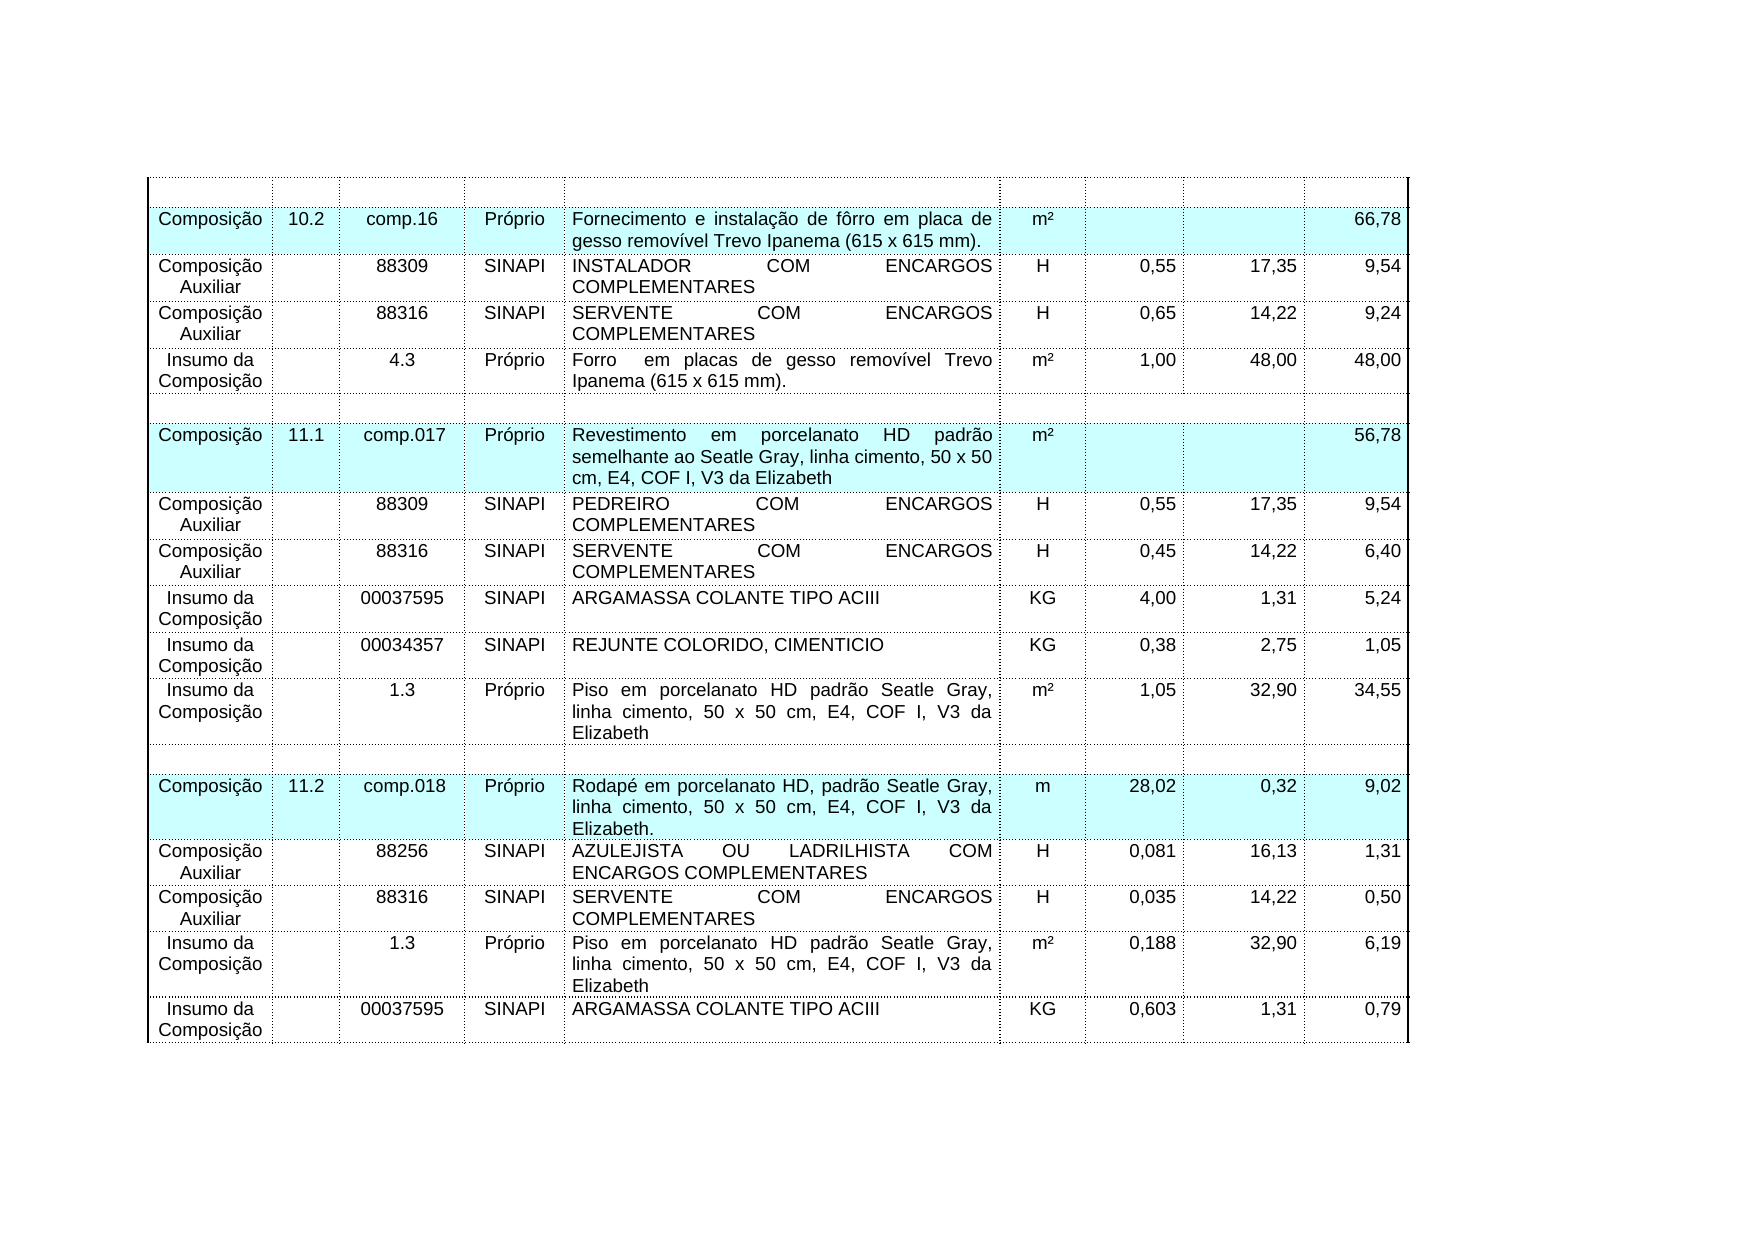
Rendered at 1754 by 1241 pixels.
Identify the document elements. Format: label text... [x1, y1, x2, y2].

table_cell 88309 [340, 492, 464, 538]
table_cell Insumo da Composição [149, 585, 273, 632]
table_cell 16,13 [1183, 839, 1304, 885]
table_cell Revestimento em porcelanato HD padrão semelhante ao Seatle Gray, linha cimento, 50 x 50 cm, E4, COF I, V3 da Elizabeth [565, 423, 1000, 492]
table_cell [340, 177, 464, 207]
table_cell 9,54 [1304, 254, 1407, 301]
table_cell 1,05 [1085, 678, 1183, 744]
table_cell [273, 492, 339, 538]
table_cell H [1000, 254, 1085, 301]
table_cell 88316 [340, 301, 464, 347]
table_cell Próprio [465, 774, 564, 839]
table_cell SINAPI [465, 996, 564, 1042]
table_cell Insumo da Composição [149, 931, 273, 996]
table_cell Composição Auxiliar [149, 885, 273, 931]
table_cell [273, 839, 339, 885]
table_cell 00034357 [340, 632, 464, 678]
table_cell 11.1 [273, 423, 339, 492]
table_cell Composição Auxiliar [149, 492, 273, 538]
table_cell comp.16 [340, 207, 464, 254]
table_cell [273, 885, 339, 931]
table_cell SINAPI [465, 301, 564, 347]
table_cell 0,32 [1183, 774, 1304, 839]
table_cell 88316 [340, 885, 464, 931]
table_cell 66,78 [1304, 207, 1407, 254]
table_cell [149, 177, 273, 207]
table_cell [273, 393, 339, 423]
table_cell m [1000, 774, 1085, 839]
table_cell [273, 254, 339, 301]
table_cell [1304, 393, 1407, 423]
table_cell 0,081 [1085, 839, 1183, 885]
table_cell m² [1000, 678, 1085, 744]
table_cell 4.3 [340, 348, 464, 393]
table_cell [465, 177, 564, 207]
table_cell 14,22 [1183, 539, 1304, 585]
table_cell SINAPI [465, 254, 564, 301]
table_cell Rodapé em porcelanato HD, padrão Seatle Gray, linha cimento, 50 x 50 cm, E4, COF I, V3 da Elizabeth. [565, 774, 1000, 839]
table_cell m² [1000, 931, 1085, 996]
table_cell Próprio [465, 423, 564, 492]
table_cell 1,31 [1183, 585, 1304, 632]
table_cell Composição Auxiliar [149, 254, 273, 301]
table_cell Piso em porcelanato HD padrão Seatle Gray, linha cimento, 50 x 50 cm, E4, COF I, V3 da Elizabeth [565, 931, 1000, 996]
table_cell 88256 [340, 839, 464, 885]
table_cell [465, 744, 564, 773]
table_cell Próprio [465, 207, 564, 254]
table_cell 1,05 [1304, 632, 1407, 678]
table_cell SERVENTE COM ENCARGOS COMPLEMENTARES [565, 539, 1000, 585]
table_cell [273, 931, 339, 996]
table_cell 28,02 [1085, 774, 1183, 839]
table_cell Insumo da Composição [149, 678, 273, 744]
table_cell 88316 [340, 539, 464, 585]
table_cell Piso em porcelanato HD padrão Seatle Gray, linha cimento, 50 x 50 cm, E4, COF I, V3 da Elizabeth [565, 678, 1000, 744]
table_cell PEDREIRO COM ENCARGOS COMPLEMENTARES [565, 492, 1000, 538]
table_cell 1.3 [340, 931, 464, 996]
table_cell SINAPI [465, 492, 564, 538]
table_cell 11.2 [273, 774, 339, 839]
table_cell H [1000, 839, 1085, 885]
table_cell [1085, 423, 1183, 492]
table_cell [273, 585, 339, 632]
table_cell ARGAMASSA COLANTE TIPO ACIII [565, 585, 1000, 632]
table_cell 9,54 [1304, 492, 1407, 538]
table_cell 00037595 [340, 996, 464, 1042]
table_cell [565, 393, 1000, 423]
table_cell Composição [149, 423, 273, 492]
table_cell [273, 744, 339, 773]
table_cell 0,38 [1085, 632, 1183, 678]
table_cell [273, 177, 339, 207]
table_cell 32,90 [1183, 931, 1304, 996]
table_cell [273, 301, 339, 347]
table_cell 32,90 [1183, 678, 1304, 744]
table_cell 0,50 [1304, 885, 1407, 931]
table_cell Próprio [465, 931, 564, 996]
table_cell [273, 539, 339, 585]
table_cell KG [1000, 585, 1085, 632]
table_cell H [1000, 885, 1085, 931]
table_cell 1,31 [1304, 839, 1407, 885]
table_cell 1,31 [1183, 996, 1304, 1042]
table_cell 17,35 [1183, 254, 1304, 301]
table_cell 48,00 [1304, 348, 1407, 393]
table_cell Insumo da Composição [149, 632, 273, 678]
table_cell [273, 678, 339, 744]
table_cell 48,00 [1183, 348, 1304, 393]
table_cell [1183, 177, 1304, 207]
table_cell Composição [149, 774, 273, 839]
table_cell [273, 632, 339, 678]
table_cell [1183, 744, 1304, 773]
table_cell [149, 744, 273, 773]
table_cell 0,035 [1085, 885, 1183, 931]
table_cell Forro em placas de gesso removível Trevo Ipanema (615 x 615 mm). [565, 348, 1000, 393]
table_cell 14,22 [1183, 301, 1304, 347]
table_cell [1304, 744, 1407, 773]
table_cell 10.2 [273, 207, 339, 254]
table_cell [1304, 177, 1407, 207]
table_cell 0,45 [1085, 539, 1183, 585]
table_cell 4,00 [1085, 585, 1183, 632]
table_cell Composição [149, 207, 273, 254]
table_cell Fornecimento e instalação de fôrro em placa de gesso removível Trevo Ipanema (615 x 615 mm). [565, 207, 1000, 254]
table_cell SINAPI [465, 632, 564, 678]
table_cell [465, 393, 564, 423]
table_cell [273, 348, 339, 393]
table_cell Próprio [465, 348, 564, 393]
table_cell [1085, 177, 1183, 207]
table_cell KG [1000, 996, 1085, 1042]
table_cell m² [1000, 423, 1085, 492]
table_cell SINAPI [465, 539, 564, 585]
table_cell Próprio [465, 678, 564, 744]
table_cell 0,188 [1085, 931, 1183, 996]
table_cell [1085, 207, 1183, 254]
table_cell [1000, 393, 1085, 423]
table_cell KG [1000, 632, 1085, 678]
table_cell 17,35 [1183, 492, 1304, 538]
table_cell 34,55 [1304, 678, 1407, 744]
table_cell [1085, 393, 1304, 423]
table_cell comp.018 [340, 774, 464, 839]
table_cell Composição Auxiliar [149, 839, 273, 885]
table_cell 1.3 [340, 678, 464, 744]
table_cell m² [1000, 348, 1085, 393]
table_cell [1183, 423, 1304, 492]
table_cell [565, 744, 1000, 773]
table_cell [149, 393, 273, 423]
table_cell [565, 177, 1000, 207]
table_cell 2,75 [1183, 632, 1304, 678]
table_cell SERVENTE COM ENCARGOS COMPLEMENTARES [565, 885, 1000, 931]
table_cell [273, 996, 339, 1042]
table_cell 1,00 [1085, 348, 1183, 393]
table_cell Insumo da Composição [149, 348, 273, 393]
table_cell AZULEJISTA OU LADRILHISTA COM ENCARGOS COMPLEMENTARES [565, 839, 1000, 885]
table_cell SERVENTE COM ENCARGOS COMPLEMENTARES [565, 301, 1000, 347]
table_cell [1085, 744, 1183, 773]
table_cell 14,22 [1183, 885, 1304, 931]
table_cell [1183, 207, 1304, 254]
table_cell 9,02 [1304, 774, 1407, 839]
table_cell 6,19 [1304, 931, 1407, 996]
table_cell 0,603 [1085, 996, 1183, 1042]
table_cell SINAPI [465, 839, 564, 885]
table_cell [1000, 177, 1085, 207]
table_cell comp.017 [340, 423, 464, 492]
table_cell ARGAMASSA COLANTE TIPO ACIII [565, 996, 1000, 1042]
table_cell 5,24 [1304, 585, 1407, 632]
table_cell Insumo da Composição [149, 996, 273, 1042]
table_cell 6,40 [1304, 539, 1407, 585]
table_cell INSTALADOR COM ENCARGOS COMPLEMENTARES [565, 254, 1000, 301]
table_cell 0,55 [1085, 492, 1183, 538]
table_cell SINAPI [465, 585, 564, 632]
table_cell REJUNTE COLORIDO, CIMENTICIO [565, 632, 1000, 678]
table_cell H [1000, 539, 1085, 585]
table_cell SINAPI [465, 885, 564, 931]
table_cell m² [1000, 207, 1085, 254]
table_cell Composição Auxiliar [149, 539, 273, 585]
table_cell 0,55 [1085, 254, 1183, 301]
table_cell 9,24 [1304, 301, 1407, 347]
table_cell [340, 393, 464, 423]
table_cell [340, 744, 464, 773]
table_cell 0,65 [1085, 301, 1183, 347]
table_cell Composição Auxiliar [149, 301, 273, 347]
table_cell H [1000, 301, 1085, 347]
table_cell 0,79 [1304, 996, 1407, 1042]
table_cell [1000, 744, 1085, 773]
table_cell 88309 [340, 254, 464, 301]
table_cell H [1000, 492, 1085, 538]
table_cell 00037595 [340, 585, 464, 632]
table_cell 56,78 [1304, 423, 1407, 492]
